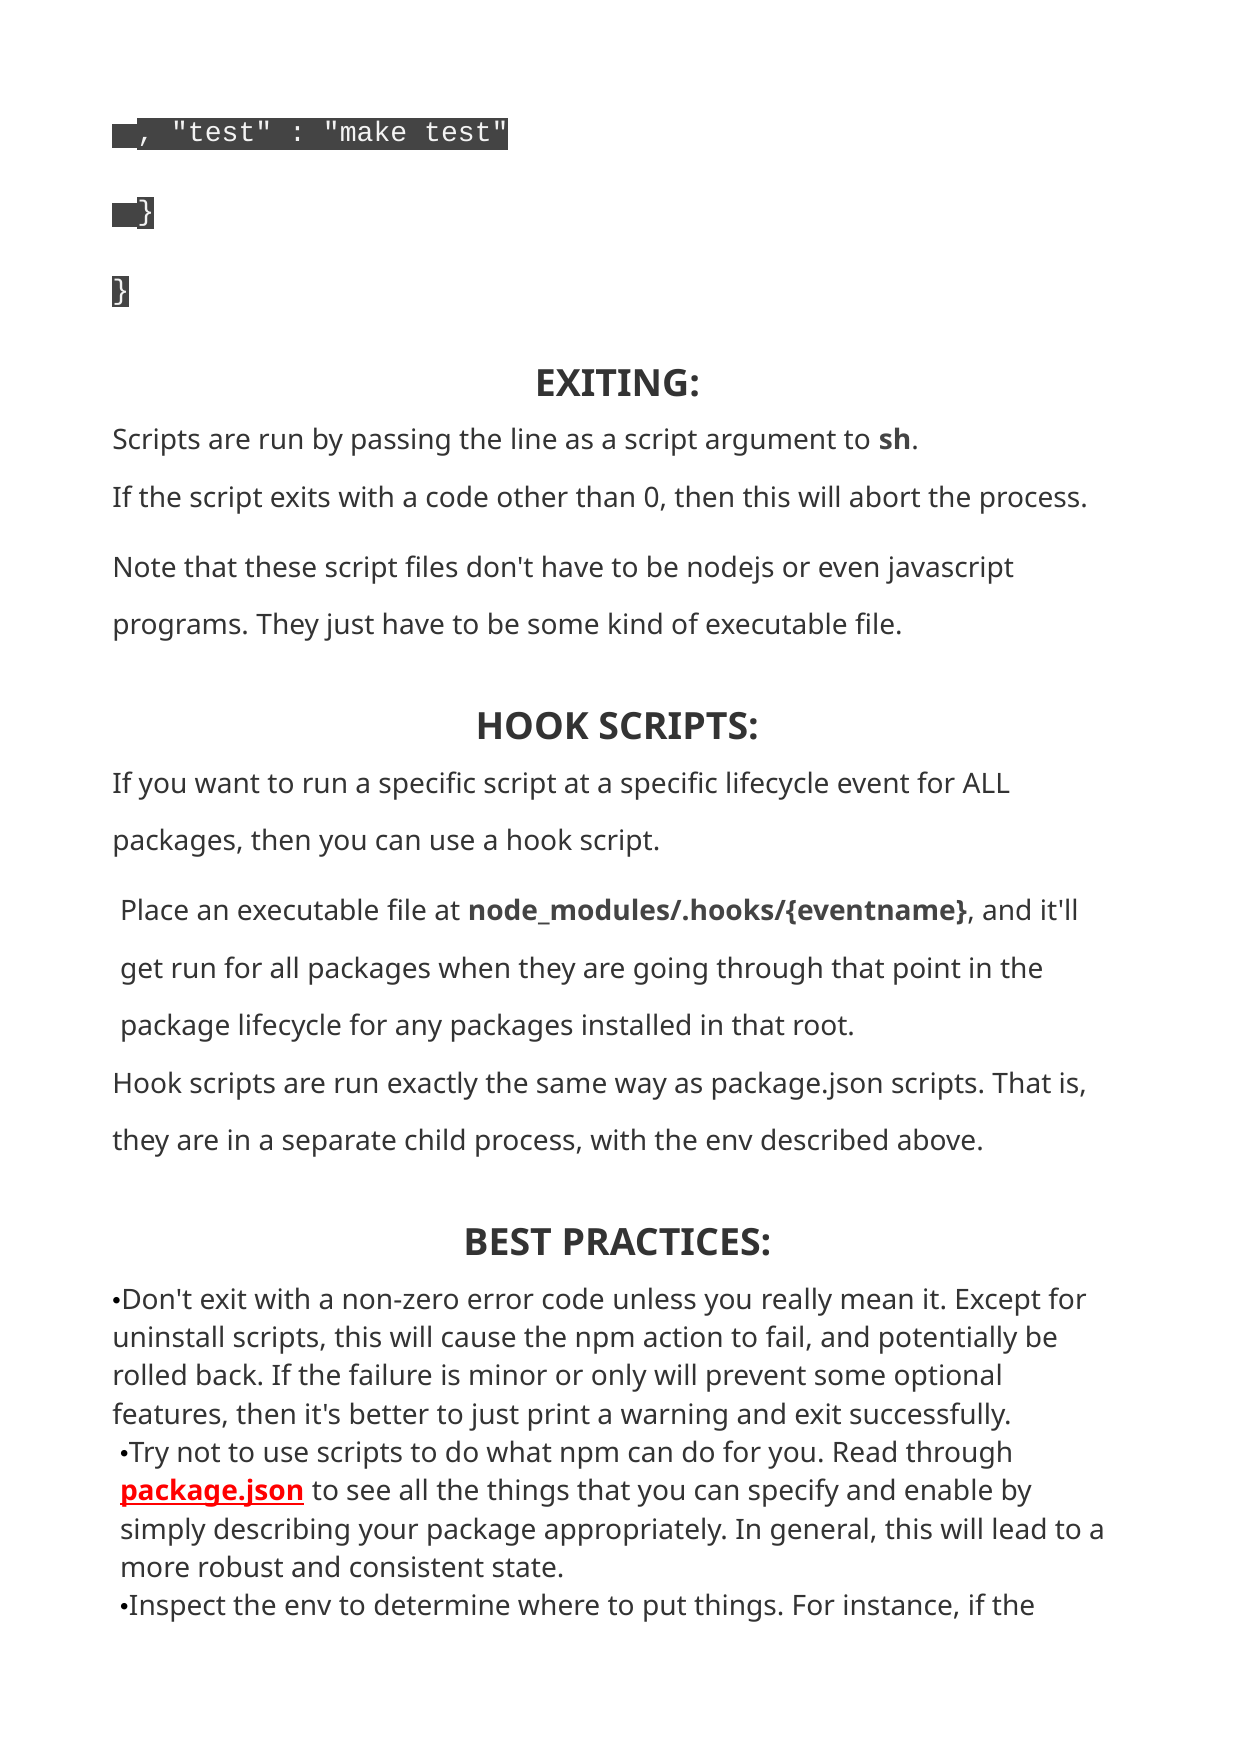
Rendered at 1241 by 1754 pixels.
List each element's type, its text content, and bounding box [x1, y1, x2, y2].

text , "test" : "make test" [112, 118, 1122, 150]
list Inspect the env to determine where to put things. For instance, if the [120, 1586, 1114, 1624]
text Note that these script files don't have to be nodejs or even javascript programs. They just have to be some kind of executable file. [112, 547, 1122, 643]
text } [112, 276, 1122, 307]
text Hook scripts are run exactly the same way as package.json scripts. That is, they are in a separate child process, with the env described above. [112, 1063, 1122, 1159]
subtitle EXITING: [112, 356, 1122, 407]
list Try not to use scripts to do what npm can do for you. Read through package.json to see all the things that you can specify and enable by simply describing your package appropriately. In general, this will lead to a more robust and consistent state. [120, 1432, 1114, 1586]
list Don't exit with a non-zero error code unless you really mean it. Except for uninstall scripts, this will cause the npm action to fail, and potentially be rolled back. If the failure is minor or only will prevent some optional features, then it's better to just print a warning and exit successfully. [112, 1279, 1122, 1432]
subtitle BEST PRACTICES: [112, 1216, 1122, 1267]
text Place an executable file at node_modules/.hooks/{eventname}, and it'll get run for all packages when they are going through that point in the package lifecycle for any packages installed in that root. [120, 891, 1114, 1044]
text If the script exits with a code other than 0, then this will abort the process. [112, 477, 1122, 515]
text } [112, 197, 1122, 229]
text Scripts are run by passing the line as a script argument to sh. [112, 419, 1114, 458]
text If you want to run a specific script at a specific lifecycle event for ALL packages, then you can use a hook script. [112, 763, 1122, 859]
subtitle HOOK SCRIPTS: [112, 699, 1122, 751]
